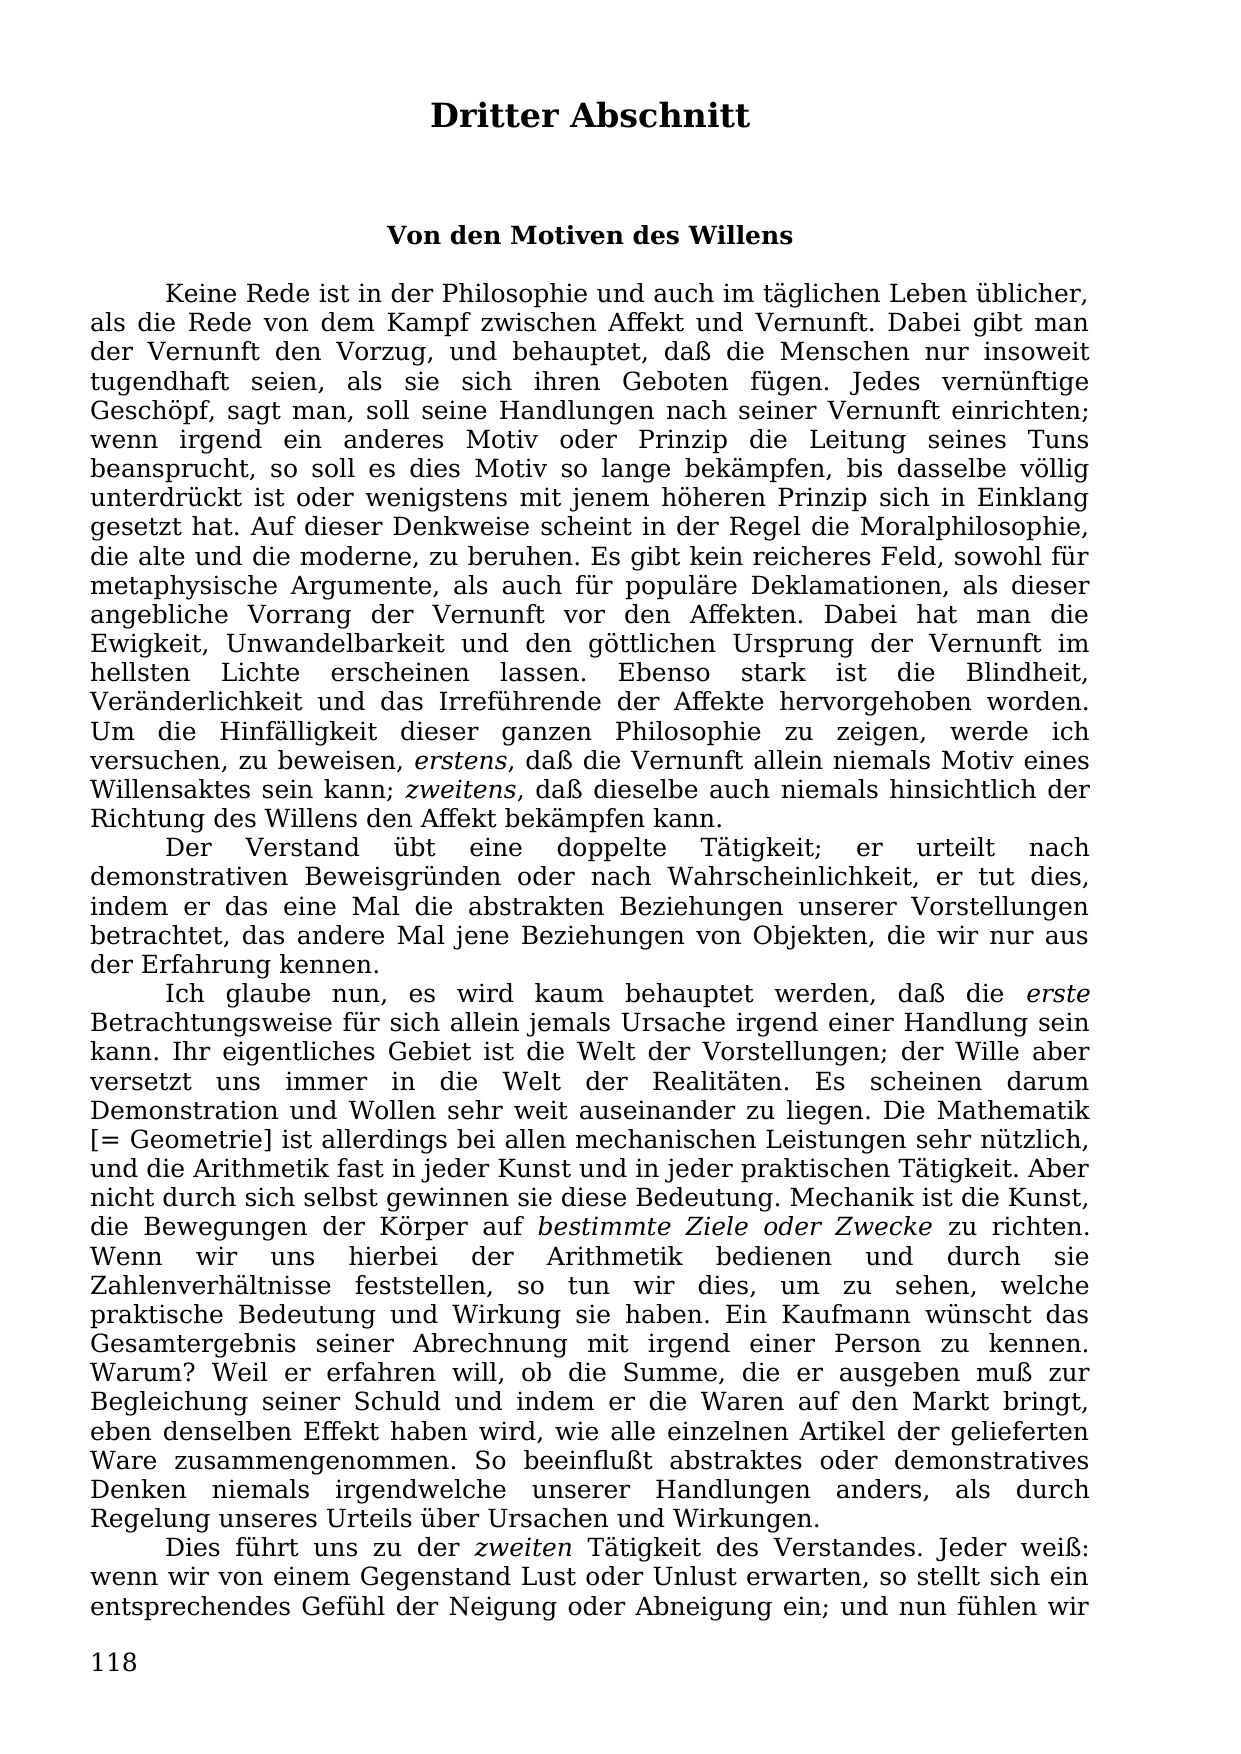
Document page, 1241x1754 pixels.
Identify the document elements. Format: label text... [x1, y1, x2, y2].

text Ich glaube nun, es wird kaum behauptet werden, daß die erste Betrachtungsweise für sich allein jemals Ursache irgend einer Handlung sein kann. Ihr eigentliches Gebiet ist die Welt der Vorstellungen; der Wille aber versetzt uns immer in die Welt der Realitäten. Es scheinen darum Demonstration und Wollen sehr weit auseinander zu liegen. Die Mathematik [= Geometrie] ist allerdings bei allen mechanischen Leistungen sehr nützlich, und die Arithmetik fast in jeder Kunst und in jeder praktischen Tätigkeit. Aber nicht durch sich selbst gewinnen sie diese Bedeutung. Mechanik ist die Kunst, die Bewegungen der Körper auf bestimmte Ziele oder Zwecke zu richten. Wenn wir uns hierbei der Arithmetik bedienen und durch sie Zahlenverhältnisse feststellen, so tun wir dies, um zu sehen, welche praktische Bedeutung und Wirkung sie haben. Ein Kaufmann wünscht das Gesamtergebnis seiner Abrechnung mit irgend einer Person zu kennen. Warum? Weil er erfahren will, ob die Summe, die er ausgeben muß zur Begleichung seiner Schuld und indem er die Waren auf den Markt bringt, eben denselben Effekt haben wird, wie alle einzelnen Artikel der gelieferten Ware zusammengenommen. So beeinflußt abstraktes oder demonstratives Denken niemals irgendwelche unserer Handlungen anders, als durch Regelung unseres Urteils über Ursachen und Wirkungen. [90, 979, 1091, 1533]
text Der Verstand übt eine doppelte Tätigkeit; er urteilt nach demonstrativen Beweisgründen oder nach Wahrscheinlichkeit, er tut dies, indem er das eine Mal die abstrakten Beziehungen unserer Vorstellungen betrachtet, das andere Mal jene Beziehungen von Objekten, die wir nur aus der Erfahrung kennen. [90, 833, 1091, 979]
text Keine Rede ist in der Philosophie und auch im täglichen Leben üblicher, als die Rede von dem Kampf zwischen Affekt und Vernunft. Dabei gibt man der Vernunft den Vorzug, und behauptet, daß die Menschen nur insoweit tugendhaft seien, als sie sich ihren Geboten fügen. Jedes vernünftige Geschöpf, sagt man, soll seine Handlungen nach seiner Vernunft einrichten; wenn irgend ein anderes Motiv oder Prinzip die Leitung seines Tuns beansprucht, so soll es dies Motiv so lange bekämpfen, bis dasselbe völlig unterdrückt ist oder wenigstens mit jenem höheren Prinzip sich in Einklang gesetzt hat. Auf dieser Denkweise scheint in der Regel die Moralphilosophie, die alte und die moderne, zu beruhen. Es gibt kein reicheres Feld, sowohl für metaphysische Argumente, als auch für populäre Deklamationen, als dieser angebliche Vorrang der Vernunft vor den Affekten. Dabei hat man die Ewigkeit, Unwandelbarkeit und den göttlichen Ursprung der Vernunft im hellsten Lichte erscheinen lassen. Ebenso stark ist die Blindheit, Veränderlichkeit und das Irreführende der Affekte hervorgehoben worden. Um die Hinfälligkeit dieser ganzen Philosophie zu zeigen, werde ich versuchen, zu beweisen, erstens, daß die Vernunft allein niemals Motiv eines Willensaktes sein kann; zweitens, daß dieselbe auch niemals hinsichtlich der Richtung des Willens den Affekt bekämpfen kann. [90, 279, 1091, 833]
text Dies führt uns zu der zweiten Tätigkeit des Verstandes. Jeder weiß: wenn wir von einem Gegenstand Lust oder Unlust erwarten, so stellt sich ein entsprechendes Gefühl der Neigung oder Abneigung ein; und nun fühlen wir [90, 1533, 1091, 1621]
text Dritter Abschnitt [90, 75, 1091, 135]
text Von den Motiven des Willens [90, 192, 1091, 250]
